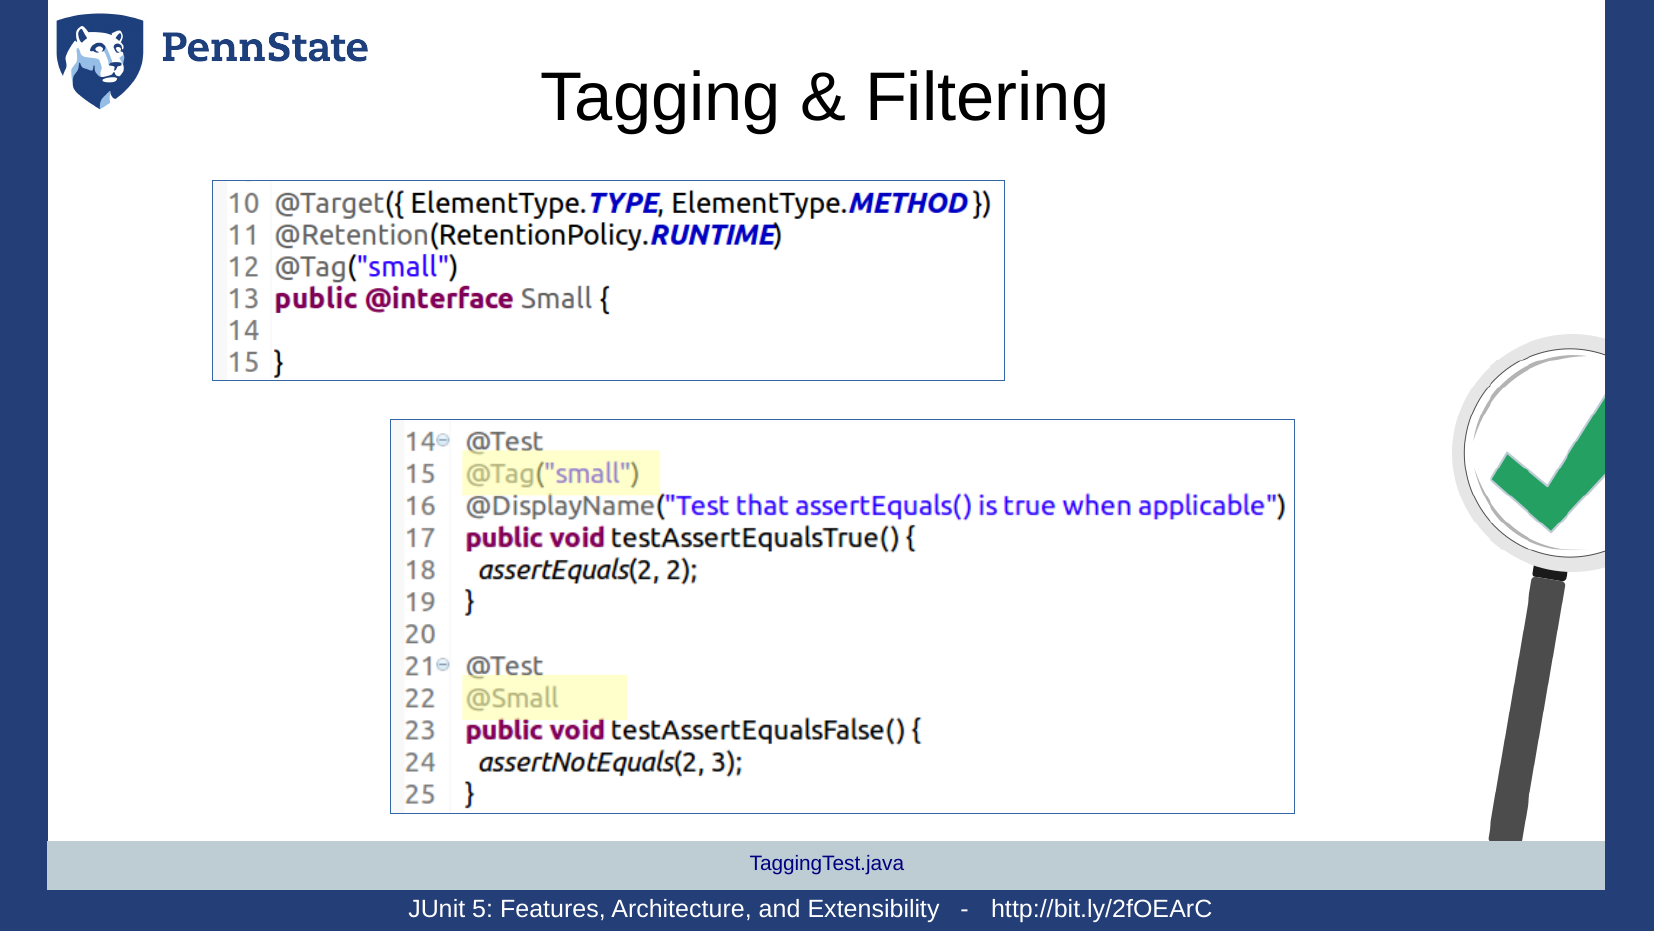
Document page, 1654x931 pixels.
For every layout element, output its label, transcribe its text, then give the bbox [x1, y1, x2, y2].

picture [212, 180, 1005, 381]
text_box [462, 450, 661, 496]
title Tagging & Filtering [60, 19, 1591, 175]
title TaggingTest.java [162, 816, 1492, 910]
picture [1452, 334, 1605, 841]
text_box [462, 674, 628, 720]
picture [48, 0, 411, 152]
picture [390, 419, 1295, 814]
